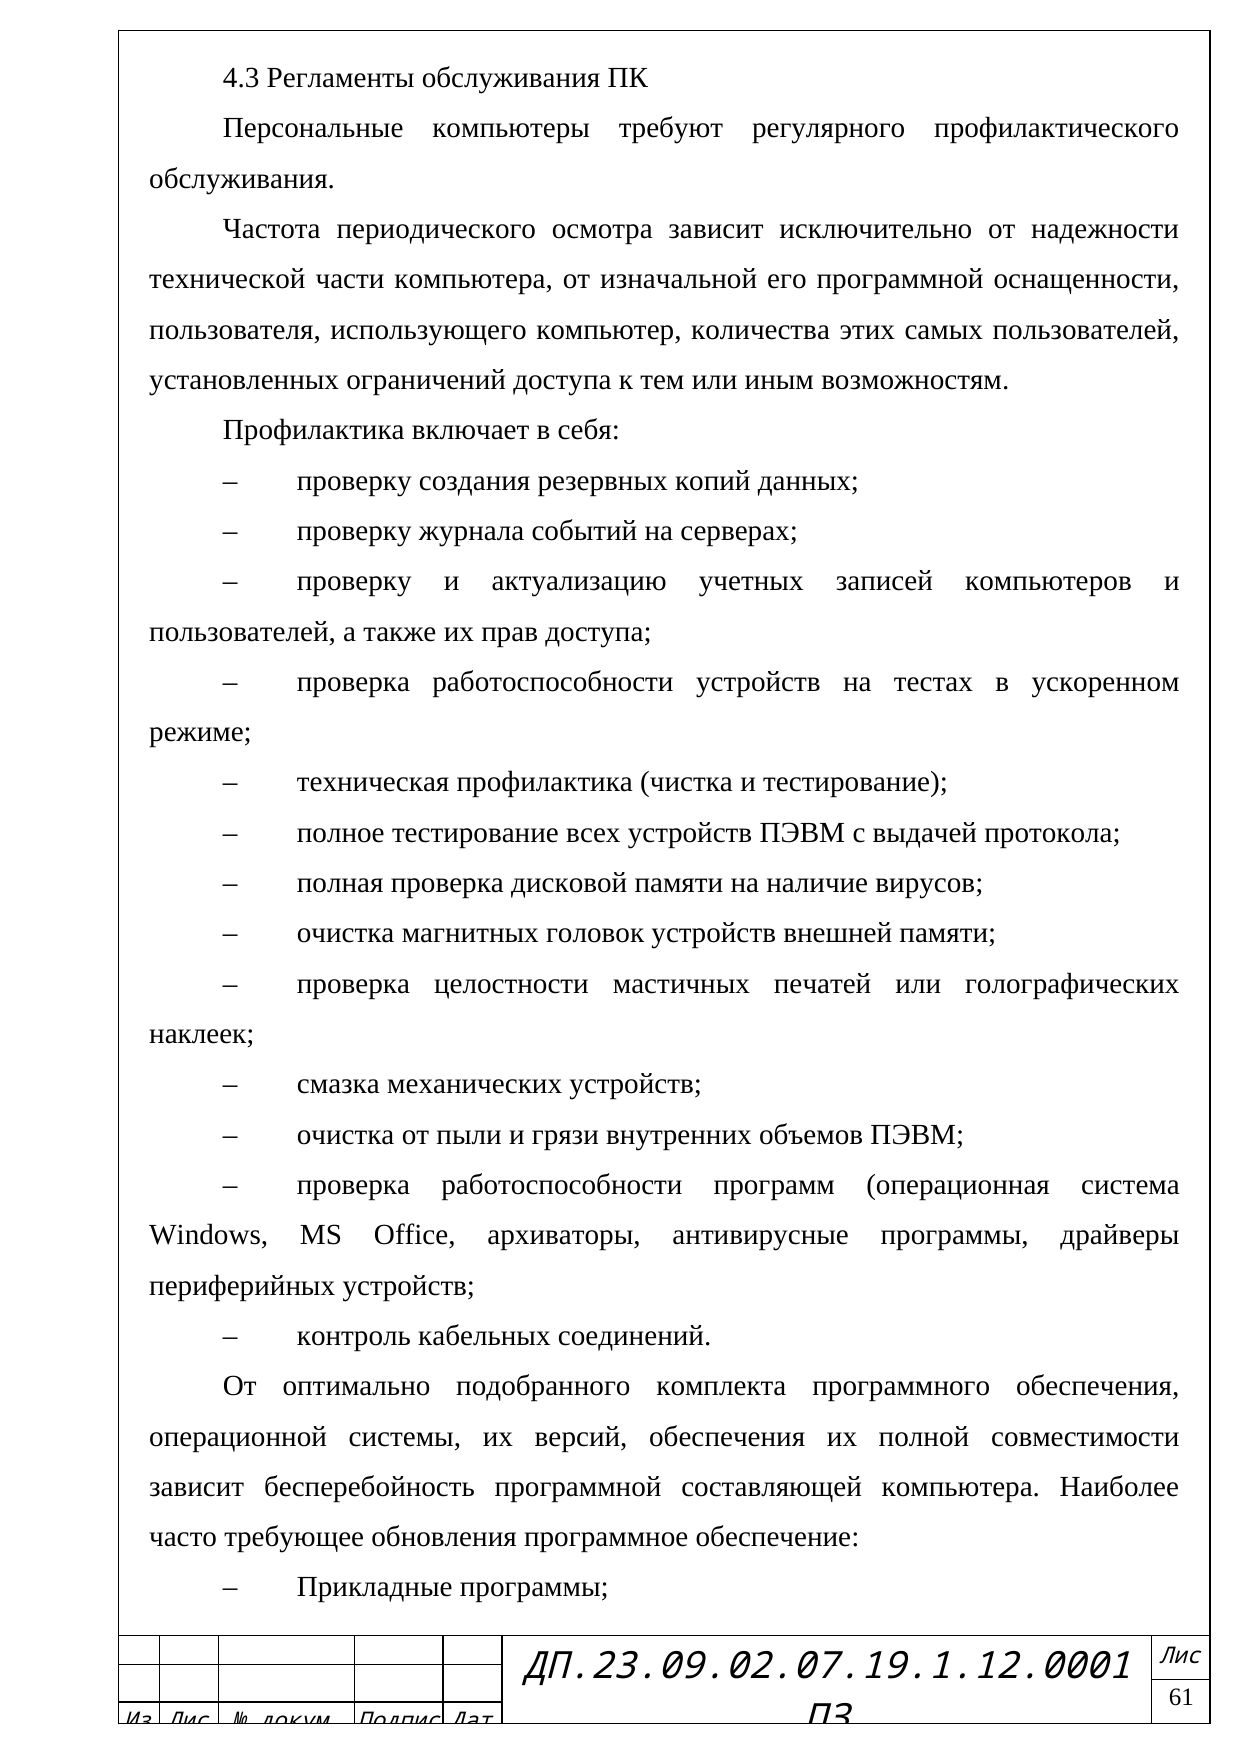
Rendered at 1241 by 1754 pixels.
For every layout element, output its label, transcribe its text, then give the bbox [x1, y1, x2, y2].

list проверку журнала событий на серверах; [149, 513, 1180, 547]
list смазка механических устройств; [149, 1066, 1180, 1100]
text Персональные компьютеры требуют регулярного профилактического обслуживания. [149, 111, 1180, 194]
list очистка магнитных головок устройств внешней памяти; [149, 916, 1180, 949]
text Частота периодического осмотра зависит исключительно от надежности технической части компьютера, от изначальной его программной оснащенности, пользователя, использующего компьютер, количества этих самых пользователей, установленных ограничений доступа к тем или иным возможностям. [149, 211, 1180, 396]
text Профилактика включает в себя: [149, 412, 1180, 446]
list проверку и актуализацию учетных записей компьютеров и пользователей, а также их прав доступа; [149, 563, 1180, 647]
list проверка работоспособности программ (операционная система Windows, MS Office, архиваторы, антивирусные программы, драйверы периферийных устройств; [149, 1167, 1180, 1301]
list очистка от пыли и грязи внутренних объемов ПЭВМ; [149, 1117, 1180, 1150]
list полная проверка дисковой памяти на наличие вирусов; [149, 865, 1180, 899]
list проверка работоспособности устройств на тестах в ускоренном режиме; [149, 664, 1180, 748]
list проверка целостности мастичных печатей или голографических наклеек; [149, 966, 1180, 1050]
list контроль кабельных соединений. [149, 1318, 1180, 1352]
subtitle 4.3 Регламенты обслуживания ПК [149, 60, 1180, 94]
text От оптимально подобранного комплекта программного обеспечения, операционной системы, их версий, обеспечения их полной совместимости зависит бесперебойность программной составляющей компьютера. Наиболее часто требующее обновления программное обеспечение: [149, 1368, 1180, 1553]
list Прикладные программы; [149, 1569, 1180, 1603]
list проверку создания резервных копий данных; [149, 463, 1180, 496]
list полное тестирование всех устройств ПЭВМ с выдачей протокола; [149, 815, 1180, 848]
list техническая профилактика (чистка и тестирование); [149, 764, 1180, 798]
